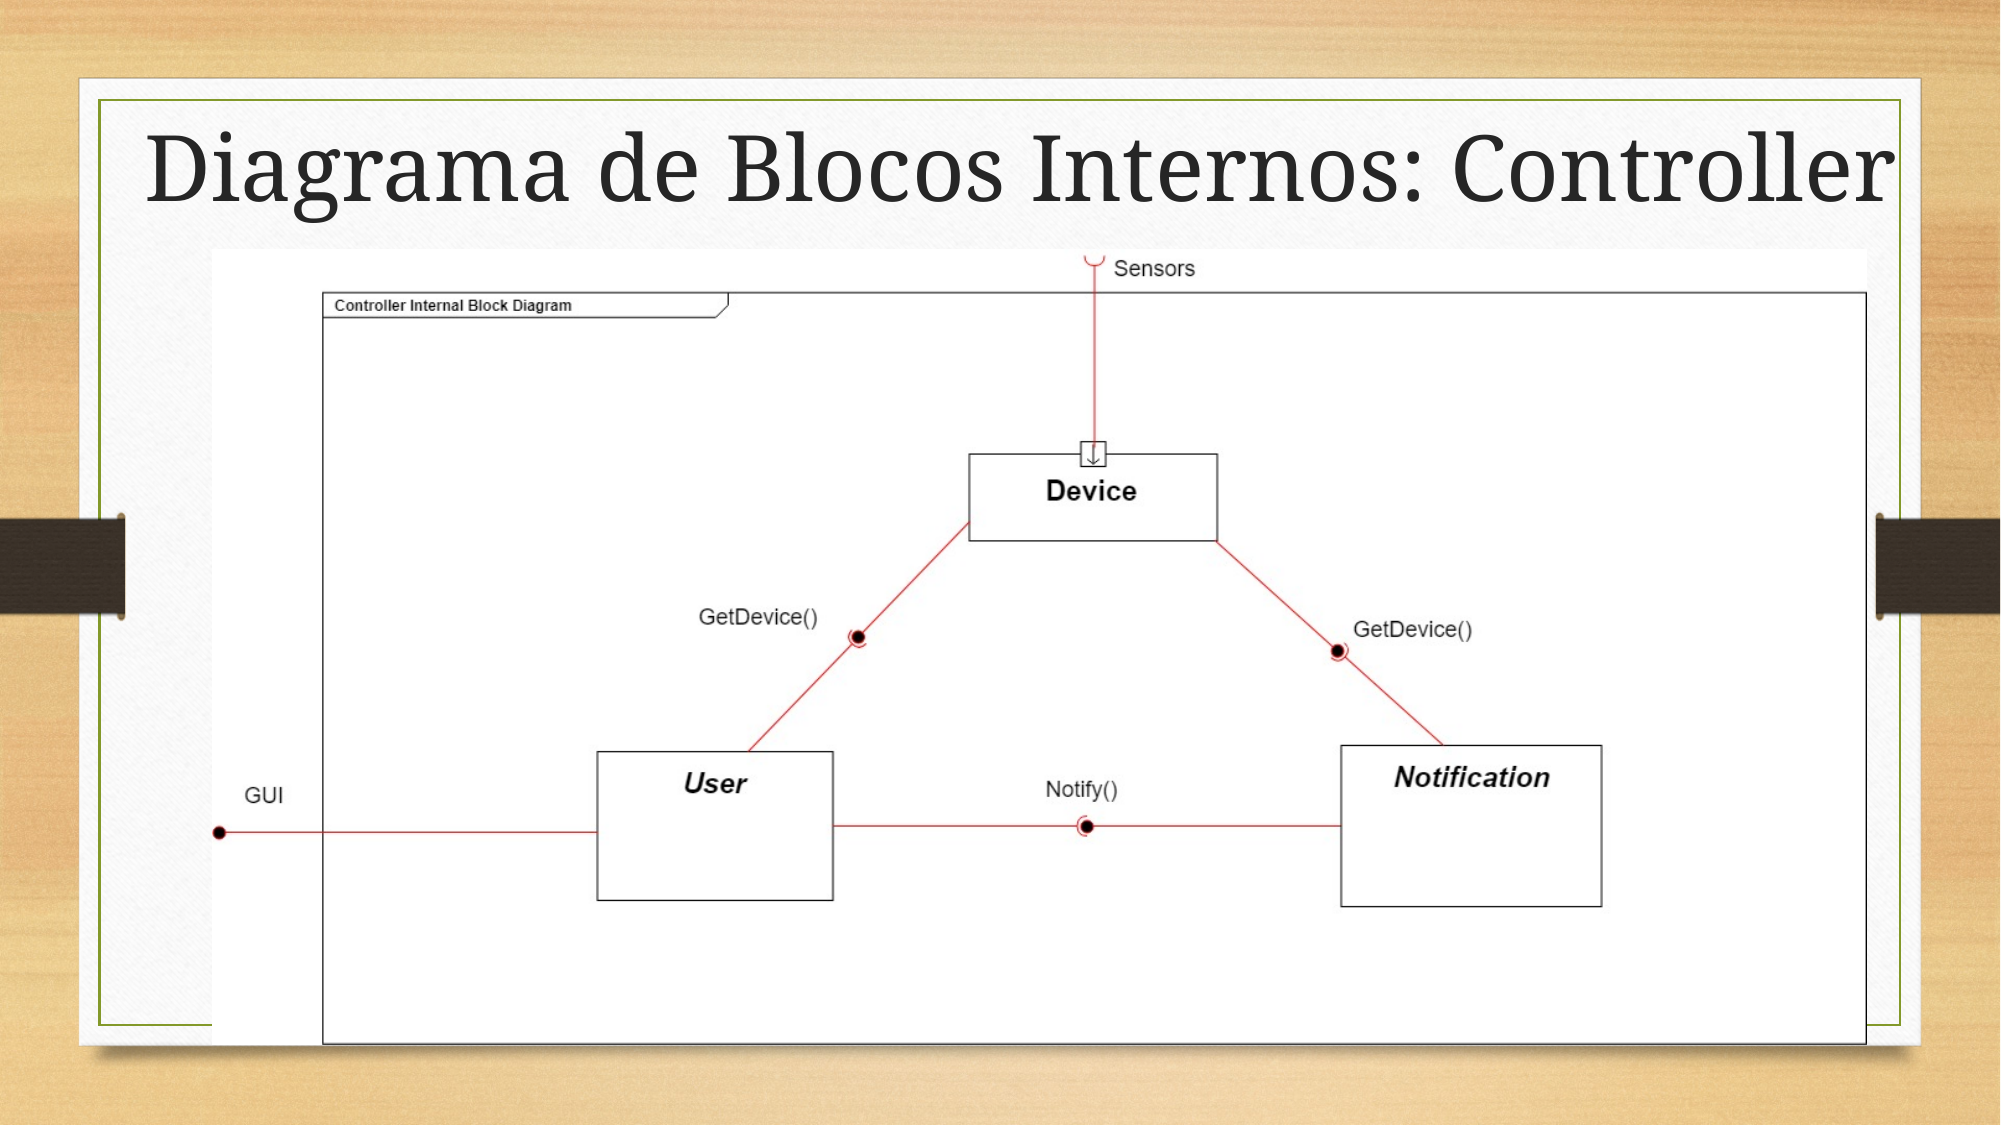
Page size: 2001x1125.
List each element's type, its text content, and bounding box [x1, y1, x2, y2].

title Diagrama de Blocos Internos: Controller [118, 57, 1926, 272]
picture [0, 0, 2001, 1125]
